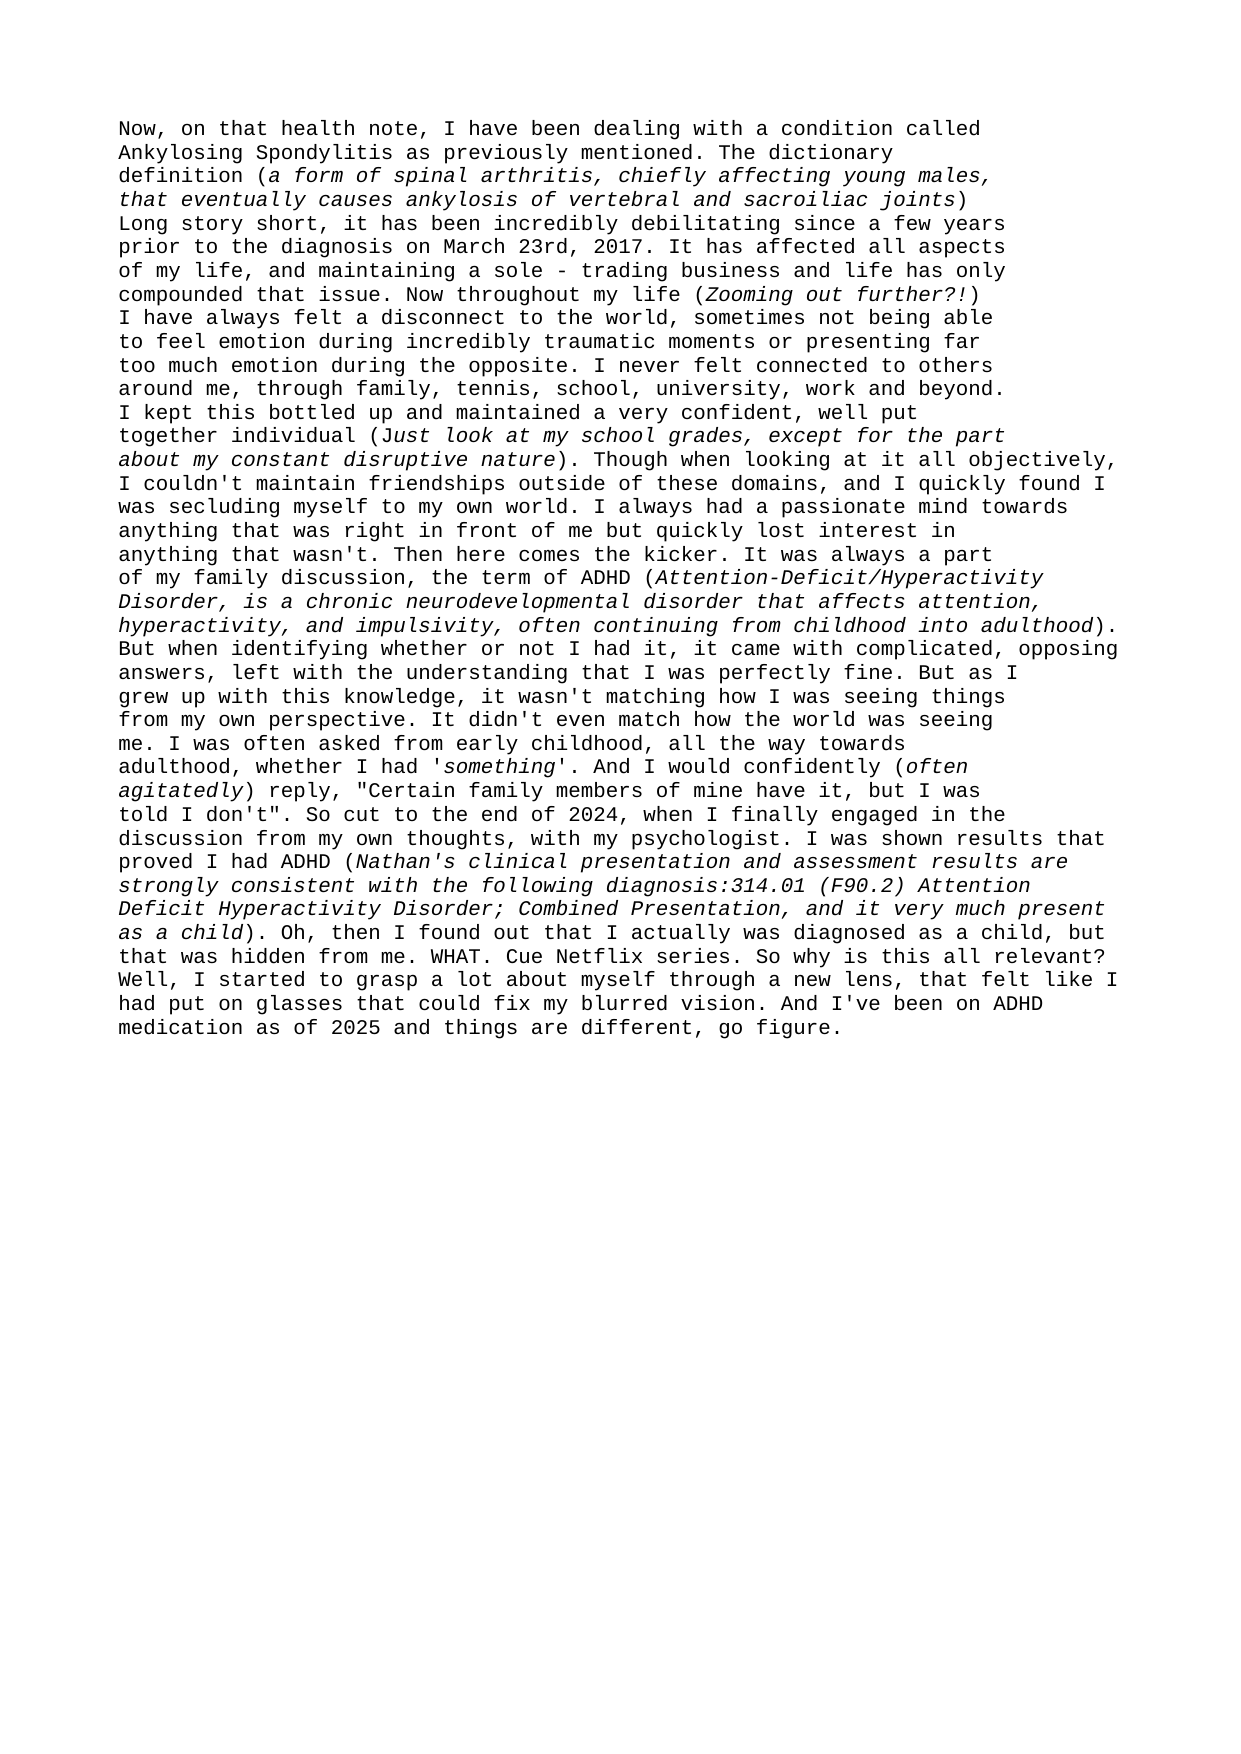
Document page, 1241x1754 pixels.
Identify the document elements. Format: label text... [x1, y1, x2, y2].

text adulthood, whether I had 'something'. And I would confidently (often [118, 757, 1122, 780]
text compounded that issue. Now throughout my life (Zooming out further?!) [118, 284, 1122, 307]
text prior to the diagnosis on March 23rd, 2017. It has affected all aspects [118, 236, 1122, 260]
text grew up with this knowledge, it wasn't matching how I was seeing things [118, 686, 1122, 709]
text around me, through family, tennis, school, university, work and beyond. [118, 378, 1122, 402]
text Now, on that health note, I have been dealing with a condition called [118, 118, 1122, 142]
text anything that wasn't. Then here comes the kicker. It was always a part [118, 544, 1122, 567]
text of my life, and maintaining a sole - trading business and life has only [118, 260, 1122, 284]
text me. I was often asked from early childhood, all the way towards [118, 733, 1122, 757]
text Long story short, it has been incredibly debilitating since a few years [118, 213, 1122, 236]
text told I don't". So cut to the end of 2024, when I finally engaged in the discussion from my own thoughts, with my psychologist. I was shown results that proved I had ADHD (Nathan's clinical presentation and assessment results are strongly consistent with the following diagnosis:314.01 (F90.2) Attention Deficit Hyperactivity Disorder; Combined Presentation, and it very much present as a child). Oh, then I found out that I actually was diagnosed as a child, but that was hidden from me. WHAT. Cue Netflix series. So why is this all relevant?Well, I started to grasp a lot about myself through a new lens, that felt like I had put on glasses that could fix my blurred vision. And I've been on ADHD medication as of 2025 and things are different, go figure. [118, 804, 1122, 1040]
text Ankylosing Spondylitis as previously mentioned. The dictionary [118, 142, 1122, 165]
text definition (a form of spinal arthritis, chiefly affecting young males, [118, 165, 1122, 189]
text from my own perspective. It didn't even match how the world was seeing [118, 709, 1122, 733]
text together individual (Just look at my school grades, except for the part [118, 426, 1122, 449]
text too much emotion during the opposite. I never felt connected to others [118, 354, 1122, 378]
text to feel emotion during incredibly traumatic moments or presenting far [118, 331, 1122, 354]
text of my family discussion, the term of ADHD (Attention-Deficit/Hyperactivity Disorder, is a chronic neurodevelopmental disorder that affects attention, hyperactivity, and impulsivity, often continuing from childhood into adulthood). But when identifying whether or not I had it, it came with complicated, opposing [118, 567, 1122, 662]
text agitatedly) reply, "Certain family members of mine have it, but I was [118, 780, 1122, 804]
text about my constant disruptive nature). Though when looking at it all objectively, I couldn't maintain friendships outside of these domains, and I quickly found I was secluding myself to my own world. I always had a passionate mind towards [118, 449, 1122, 520]
text answers, left with the understanding that I was perfectly fine. But as I [118, 662, 1122, 686]
text I have always felt a disconnect to the world, sometimes not being able [118, 307, 1122, 331]
text I kept this bottled up and maintained a very confident, well put [118, 402, 1122, 426]
text that eventually causes ankylosis of vertebral and sacroiliac joints) [118, 189, 1122, 213]
text anything that was right in front of me but quickly lost interest in [118, 520, 1122, 544]
